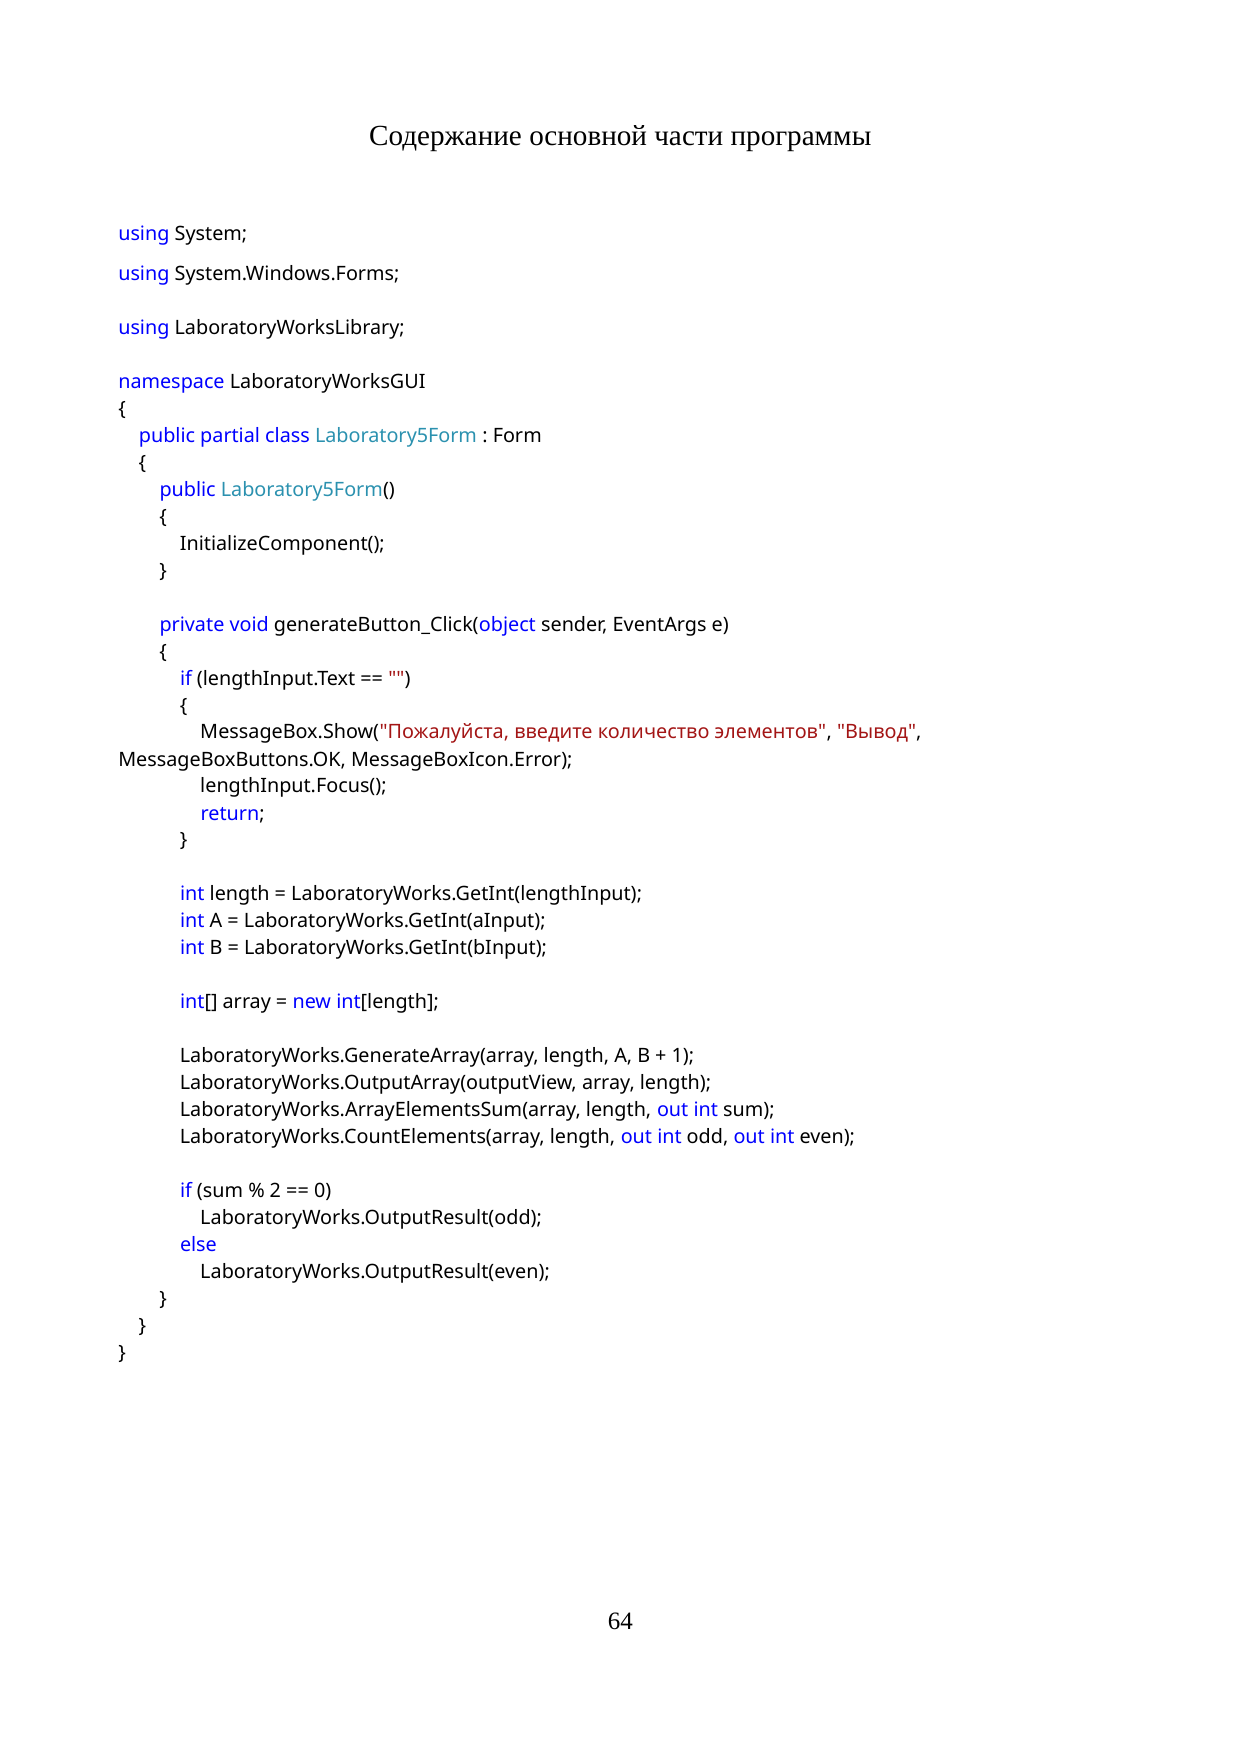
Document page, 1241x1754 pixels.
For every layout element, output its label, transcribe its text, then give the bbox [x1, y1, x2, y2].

text } [118, 556, 1122, 583]
text LaboratoryWorks.GenerateArray(array, length, A, B + 1); [118, 1042, 1122, 1068]
text using System.Windows.Forms; [118, 259, 1122, 286]
text InitializeComponent(); [118, 529, 1122, 556]
text MessageBox.Show("Пожалуйста, введите количество элементов", "Вывод", MessageBoxButtons.OK, MessageBoxIcon.Error); [118, 718, 1122, 772]
text return; [118, 799, 1122, 826]
text private void generateButton_Click(object sender, EventArgs e) [118, 610, 1122, 637]
text } [118, 1338, 1122, 1365]
text } [118, 1311, 1122, 1338]
text { [118, 394, 1122, 421]
text LaboratoryWorks.OutputResult(odd); [118, 1203, 1122, 1230]
text { [118, 502, 1122, 529]
text LaboratoryWorks.OutputResult(even); [118, 1257, 1122, 1284]
text LaboratoryWorks.CountElements(array, length, out int odd, out int even); [118, 1122, 1122, 1149]
text using System; [118, 219, 1122, 246]
text int A = LaboratoryWorks.GetInt(aInput); [118, 907, 1122, 934]
text int B = LaboratoryWorks.GetInt(bInput); [118, 934, 1122, 961]
text else [118, 1230, 1122, 1257]
text public Laboratory5Form() [118, 475, 1122, 502]
text } [118, 1284, 1122, 1311]
text namespace LaboratoryWorksGUI [118, 367, 1122, 394]
text LaboratoryWorks.OutputArray(outputView, array, length); [118, 1068, 1122, 1096]
text using LaboratoryWorksLibrary; [118, 313, 1122, 340]
text int length = LaboratoryWorks.GetInt(lengthInput); [118, 880, 1122, 907]
text int[] array = new int[length]; [118, 988, 1122, 1014]
text { [118, 637, 1122, 664]
text public partial class Laboratory5Form : Form [118, 421, 1122, 448]
text if (lengthInput.Text == "") [118, 664, 1122, 691]
text if (sum % 2 == 0) [118, 1176, 1122, 1203]
text LaboratoryWorks.ArrayElementsSum(array, length, out int sum); [118, 1096, 1122, 1122]
text { [118, 691, 1122, 718]
text lengthInput.Focus(); [118, 772, 1122, 799]
text Содержание основной части программы [118, 118, 1122, 152]
text { [118, 448, 1122, 475]
text } [118, 826, 1122, 853]
